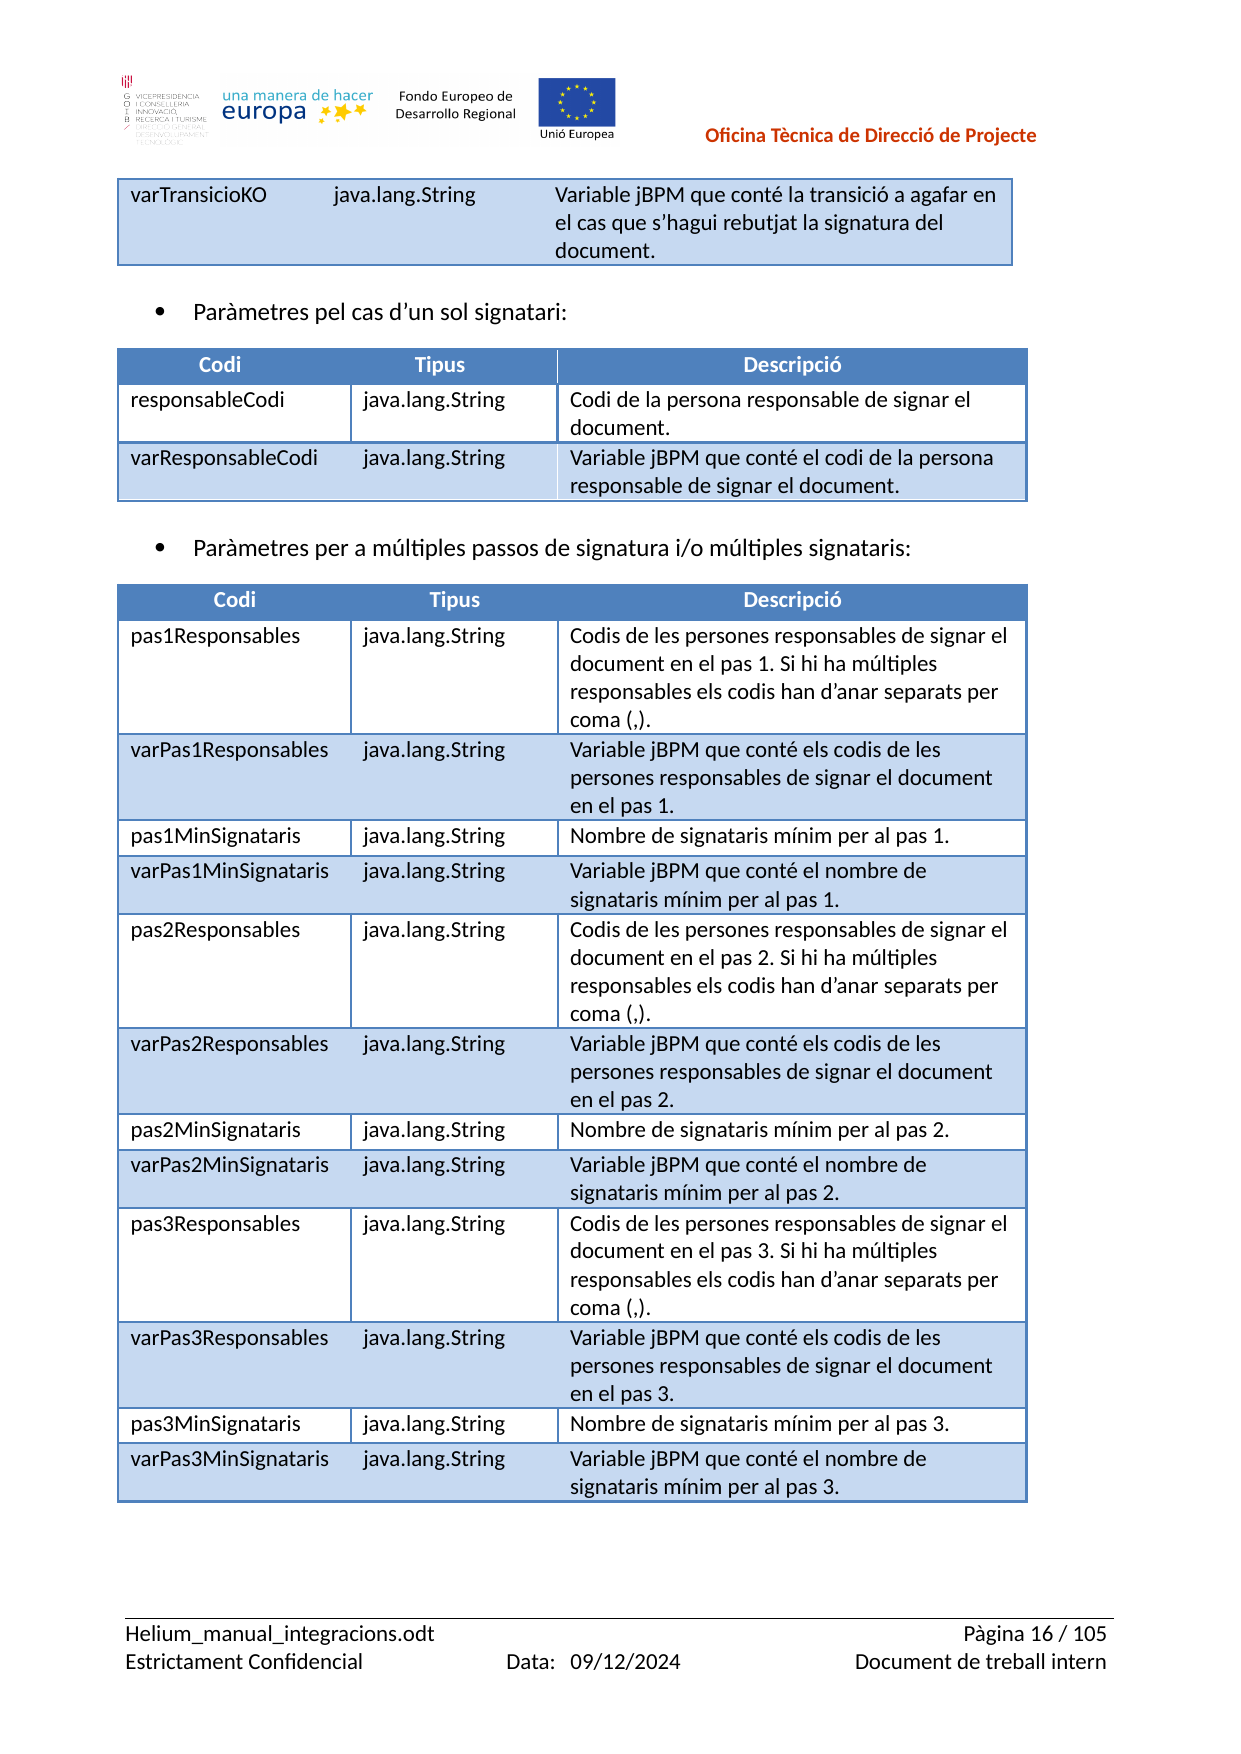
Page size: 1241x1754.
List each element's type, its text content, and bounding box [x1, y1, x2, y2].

table_header Codi [119, 586, 351, 619]
table_cell java.lang.String [352, 1209, 557, 1321]
table_cell java.lang.String [351, 1029, 558, 1113]
table_cell Variable jBPM que conté la transició a agafar en el cas que s’hagui rebutjat la signatura del document. [543, 180, 1011, 264]
table_cell responsableCodi [119, 385, 350, 441]
table_cell java.lang.String [352, 821, 557, 854]
table_cell java.lang.String [352, 621, 557, 733]
table_cell varPas1Responsables [119, 735, 351, 819]
table_cell varPas2MinSignataris [119, 1151, 351, 1207]
table_cell java.lang.String [352, 915, 557, 1027]
table_cell java.lang.String [352, 385, 556, 441]
table_cell pas2Responsables [119, 915, 350, 1027]
table_cell Variable jBPM que conté el nombre de signataris mínim per al pas 2. [558, 1151, 1025, 1207]
table_header Codi [119, 350, 321, 383]
table_cell java.lang.String [351, 1151, 558, 1207]
list Paràmetres pel cas d’un sol signatari: [156, 296, 1122, 327]
table_cell varPas2Responsables [119, 1029, 351, 1113]
table_cell varPas3Responsables [119, 1323, 351, 1407]
table_cell pas3MinSignataris [119, 1409, 350, 1442]
table_cell Variable jBPM que conté els codis de les persones responsables de signar el document en el pas 1. [558, 735, 1025, 819]
table_cell Variable jBPM que conté el codi de la persona responsable de signar el document. [558, 444, 1025, 499]
table_cell java.lang.String [351, 857, 558, 913]
table_cell java.lang.String [351, 1444, 558, 1500]
table_cell Codis de les persones responsables de signar el document en el pas 3. Si hi ha múltiples responsables els codis han d’anar separats per coma (,). [559, 1209, 1025, 1321]
table_cell java.lang.String [351, 444, 557, 499]
table_cell java.lang.String [352, 1115, 557, 1148]
picture [219, 73, 621, 147]
table_cell pas1MinSignataris [119, 821, 350, 854]
table_cell Codis de les persones responsables de signar el document en el pas 2. Si hi ha múltiples responsables els codis han d’anar separats per coma (,). [559, 915, 1025, 1027]
table_cell varTransicioKO [119, 180, 321, 264]
table_cell varPas1MinSignataris [119, 857, 351, 913]
table_cell Variable jBPM que conté el nombre de signataris mínim per al pas 3. [558, 1444, 1025, 1500]
table_cell java.lang.String [351, 735, 558, 819]
table_header Descripció [558, 350, 1025, 383]
picture [118, 73, 213, 147]
table_cell Codis de les persones responsables de signar el document en el pas 1. Si hi ha múltiples responsables els codis han d’anar separats per coma (,). [559, 621, 1025, 733]
table_cell Variable jBPM que conté el nombre de signataris mínim per al pas 1. [558, 857, 1025, 913]
table_cell Nombre de signataris mínim per al pas 3. [559, 1409, 1025, 1442]
list Paràmetres per a múltiples passos de signatura i/o múltiples signataris: [156, 532, 1122, 563]
table_cell Nombre de signataris mínim per al pas 2. [559, 1115, 1025, 1148]
table_cell java.lang.String [352, 1409, 557, 1442]
table_cell varPas3MinSignataris [119, 1444, 351, 1500]
table_header Tipus [321, 350, 557, 383]
table_header Descripció [558, 586, 1025, 619]
table_cell Variable jBPM que conté els codis de les persones responsables de signar el document en el pas 2. [558, 1029, 1025, 1113]
table_cell pas1Responsables [119, 621, 350, 733]
table_cell java.lang.String [351, 1323, 558, 1407]
table_cell varResponsableCodi [119, 444, 351, 499]
table_cell pas3Responsables [119, 1209, 350, 1321]
table_cell Codi de la persona responsable de signar el document. [559, 385, 1025, 441]
table_cell Nombre de signataris mínim per al pas 1. [559, 821, 1025, 854]
table_cell pas2MinSignataris [119, 1115, 350, 1148]
table_cell java.lang.String [321, 180, 543, 264]
table_cell Variable jBPM que conté els codis de les persones responsables de signar el document en el pas 3. [558, 1323, 1025, 1407]
table_header Tipus [351, 586, 558, 619]
